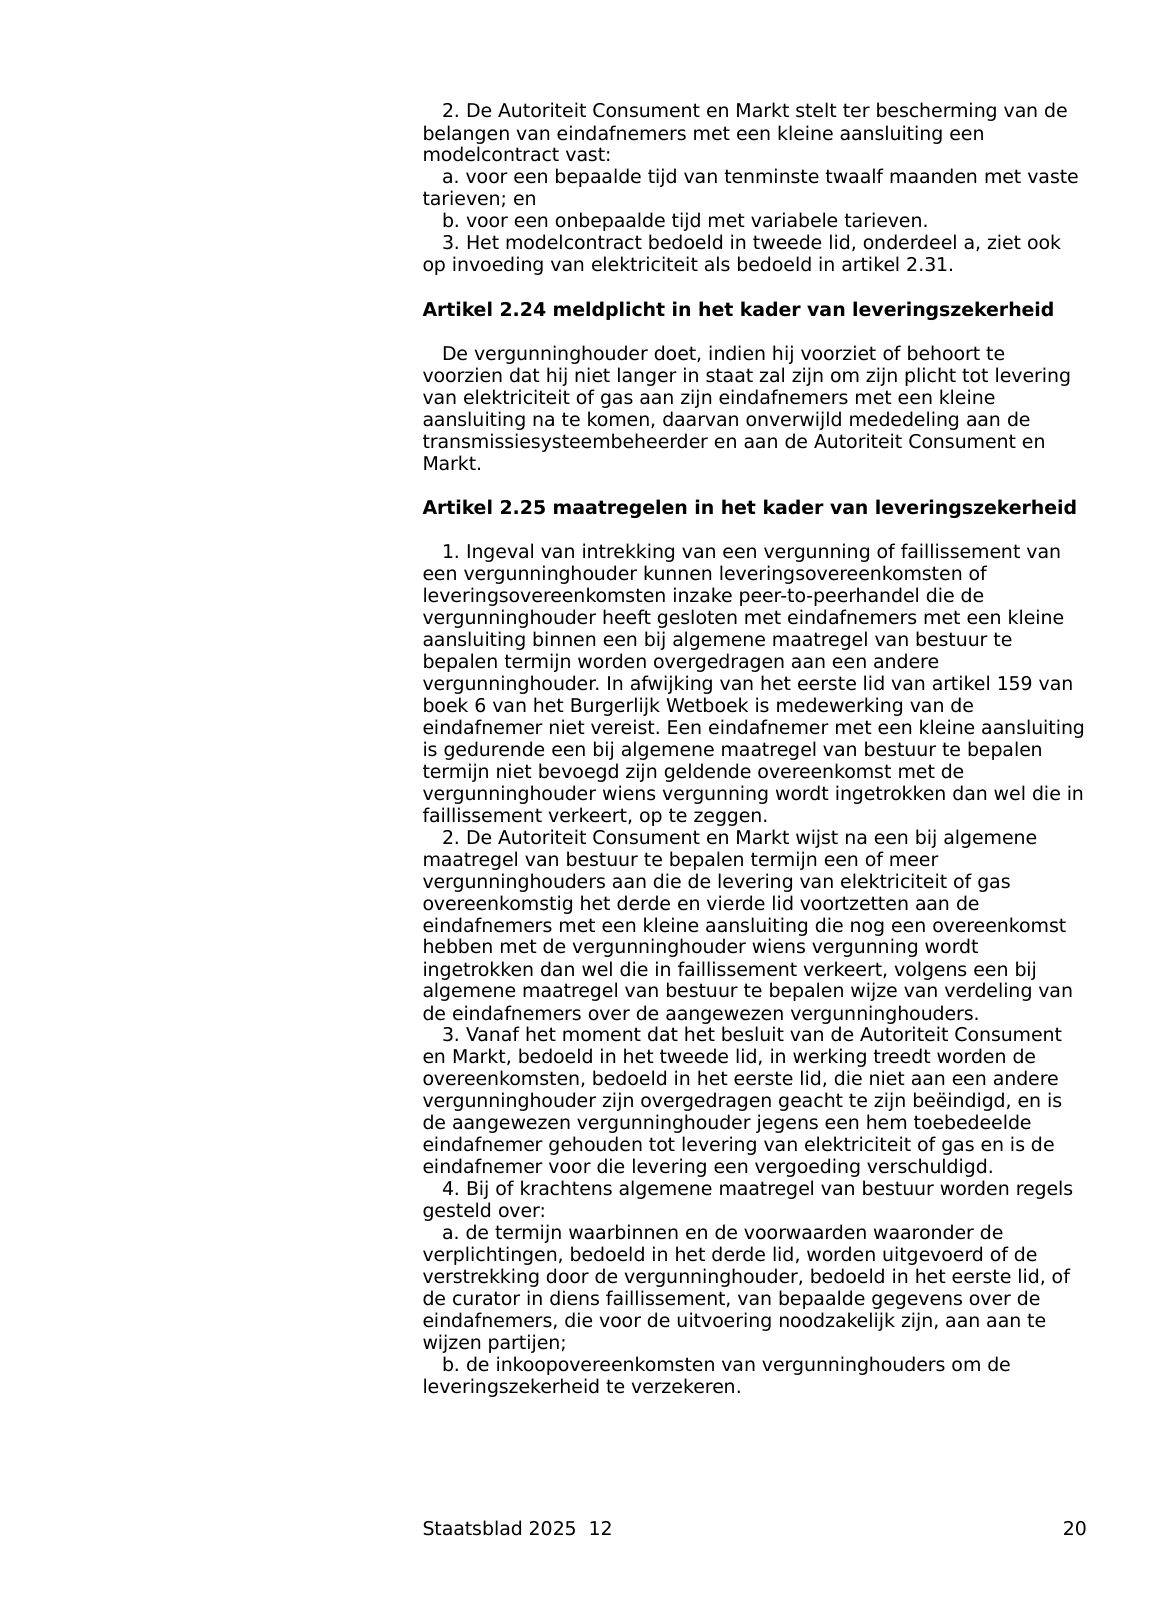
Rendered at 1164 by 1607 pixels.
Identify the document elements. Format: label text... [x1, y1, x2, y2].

text a. de termijn waarbinnen en de voorwaarden waaronder de verplichtingen, bedoeld in het derde lid, worden uitgevoerd of de verstrekking door de vergunninghouder, bedoeld in het eerste lid, of de curator in diens faillissement, van bepaalde gegevens over de eindafnemers, die voor de uitvoering noodzakelijk zijn, aan aan te wijzen partijen; [422, 1222, 1087, 1354]
text 1. Ingeval van intrekking van een vergunning of faillissement van een vergunninghouder kunnen leveringsovereenkomsten of leveringsovereenkomsten inzake peer-to-peerhandel die de vergunninghouder heeft gesloten met eindafnemers met een kleine aansluiting binnen een bij algemene maatregel van bestuur te bepalen termijn worden overgedragen aan een andere vergunninghouder. In afwijking van het eerste lid van artikel 159 van boek 6 van het Burgerlijk Wetboek is medewerking van de eindafnemer niet vereist. Een eindafnemer met een kleine aansluiting is gedurende een bij algemene maatregel van bestuur te bepalen termijn niet bevoegd zijn geldende overeenkomst met de vergunninghouder wiens vergunning wordt ingetrokken dan wel die in faillissement verkeert, op te zeggen. [422, 541, 1087, 827]
text b. voor een onbepaalde tijd met variabele tarieven. [422, 210, 1087, 232]
text 4. Bij of krachtens algemene maatregel van bestuur worden regels gesteld over: [422, 1178, 1087, 1222]
text a. voor een bepaalde tijd van tenminste twaalf maanden met vaste tarieven; en [422, 166, 1087, 210]
text 3. Vanaf het moment dat het besluit van de Autoriteit Consument en Markt, bedoeld in het tweede lid, in werking treedt worden de overeenkomsten, bedoeld in het eerste lid, die niet aan een andere vergunninghouder zijn overgedragen geacht te zijn beëindigd, en is de aangewezen vergunninghouder jegens een hem toebedeelde eindafnemer gehouden tot levering van elektriciteit of gas en is de eindafnemer voor die levering een vergoeding verschuldigd. [422, 1024, 1087, 1178]
text 3. Het modelcontract bedoeld in tweede lid, onderdeel a, ziet ook op invoeding van elektriciteit als bedoeld in artikel 2.31. [422, 232, 1087, 276]
text 2. De Autoriteit Consument en Markt wijst na een bij algemene maatregel van bestuur te bepalen termijn een of meer vergunninghouders aan die de levering van elektriciteit of gas overeenkomstig het derde en vierde lid voortzetten aan de eindafnemers met een kleine aansluiting die nog een overeenkomst hebben met de vergunninghouder wiens vergunning wordt ingetrokken dan wel die in faillissement verkeert, volgens een bij algemene maatregel van bestuur te bepalen wijze van verdeling van de eindafnemers over de aangewezen vergunninghouders. [422, 827, 1087, 1024]
text 2. De Autoriteit Consument en Markt stelt ter bescherming van de belangen van eindafnemers met een kleine aansluiting een modelcontract vast: [422, 100, 1087, 166]
text De vergunninghouder doet, indien hij voorziet of behoort te voorzien dat hij niet langer in staat zal zijn om zijn plicht tot levering van elektriciteit of gas aan zijn eindafnemers met een kleine aansluiting na te komen, daarvan onverwijld mededeling aan de transmissiesysteembeheerder en aan de Autoriteit Consument en Markt. [422, 343, 1087, 474]
subtitle Artikel 2.24 meldplicht in het kader van leveringszekerheid [422, 298, 1087, 320]
subtitle Artikel 2.25 maatregelen in het kader van leveringszekerheid [422, 497, 1087, 519]
text b. de inkoopovereenkomsten van vergunninghouders om de leveringszekerheid te verzekeren. [422, 1354, 1087, 1398]
